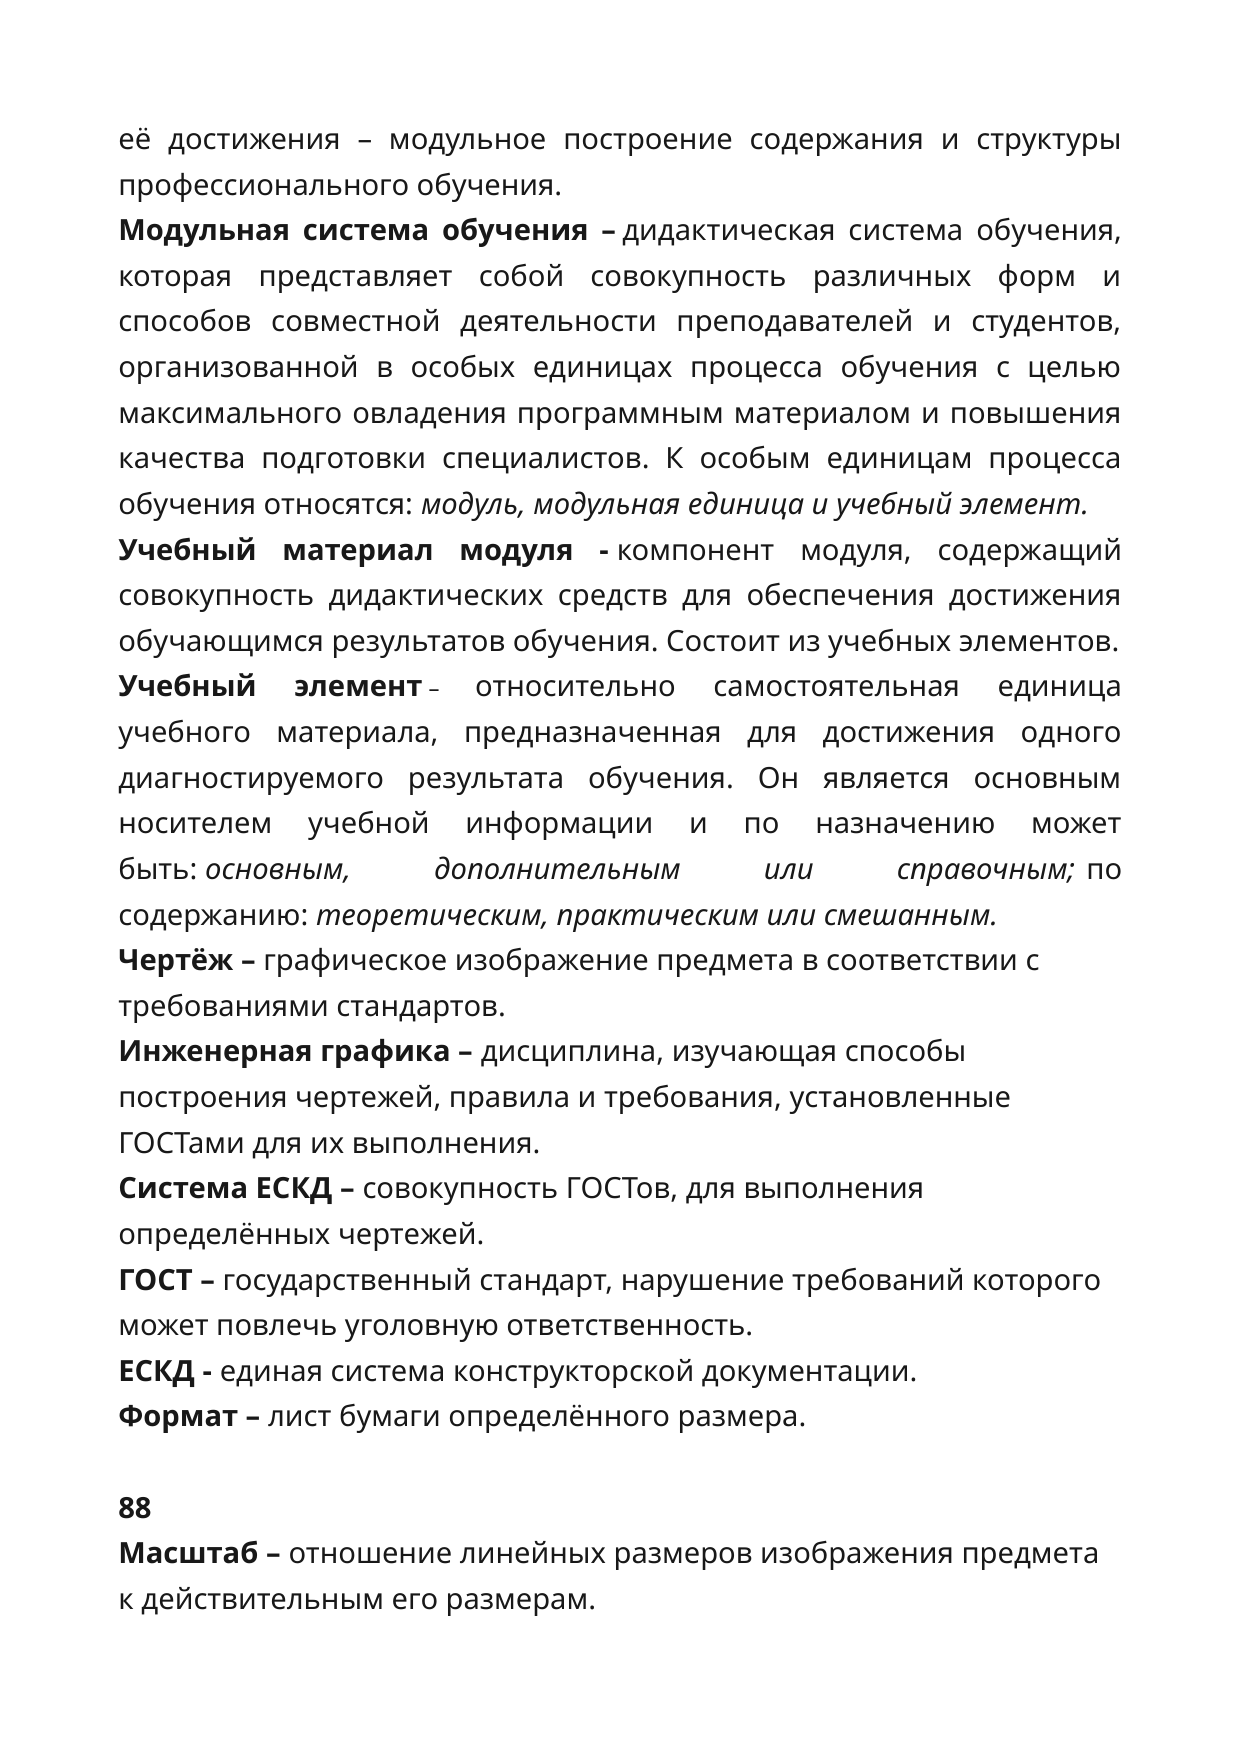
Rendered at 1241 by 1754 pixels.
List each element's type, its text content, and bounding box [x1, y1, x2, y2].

text её достижения – модульное построение содержания и структуры профессионального обучения. [118, 118, 1122, 203]
text ЕСКД - единая система конструкторской документации. [118, 1350, 1122, 1390]
text 88 [118, 1487, 1122, 1527]
text Учебный материал модуля - компонент модуля, содержащий совокупность дидактических средств для обеспечения достижения обучающимся результатов обучения. Состоит из учебных элементов. [118, 529, 1122, 660]
text Чертёж – графическое изображение предмета в соответствии с требованиями стандартов. [118, 939, 1122, 1025]
text Формат – лист бумаги определённого размера. [118, 1396, 1122, 1435]
text ГОСТ – государственный стандарт, нарушение требований которого может повлечь уголовную ответственность. [118, 1259, 1122, 1344]
text Масштаб – отношение линейных размеров изображения предмета к действительным его размерам. [118, 1532, 1122, 1618]
text Модульная система обучения – дидактическая система обучения, которая представляет собой совокупность различных форм и способов совместной деятельности преподавателей и студентов, организованной в особых единицах процесса обучения с целью максимального овладения программным материалом и повышения качества подготовки специалистов. К особым единицам процесса обучения относятся: модуль, модульная единица и учебный элемент. [118, 209, 1122, 523]
text Система ЕСКД – совокупность ГОСТов, для выполнения определённых чертежей. [118, 1167, 1122, 1253]
text Учебный элемент – относительно самостоятельная единица учебного материала, предназначенная для достижения одного диагностируемого результата обучения. Он является основным носителем учебной информации и по назначению может быть: основным, дополнительным или справочным; по содержанию: теоретическим, практическим или смешанным. [118, 666, 1122, 933]
text Инженерная графика – дисциплина, изучающая способы построения чертежей, правила и требования, установленные ГОСТами для их выполнения. [118, 1031, 1122, 1162]
